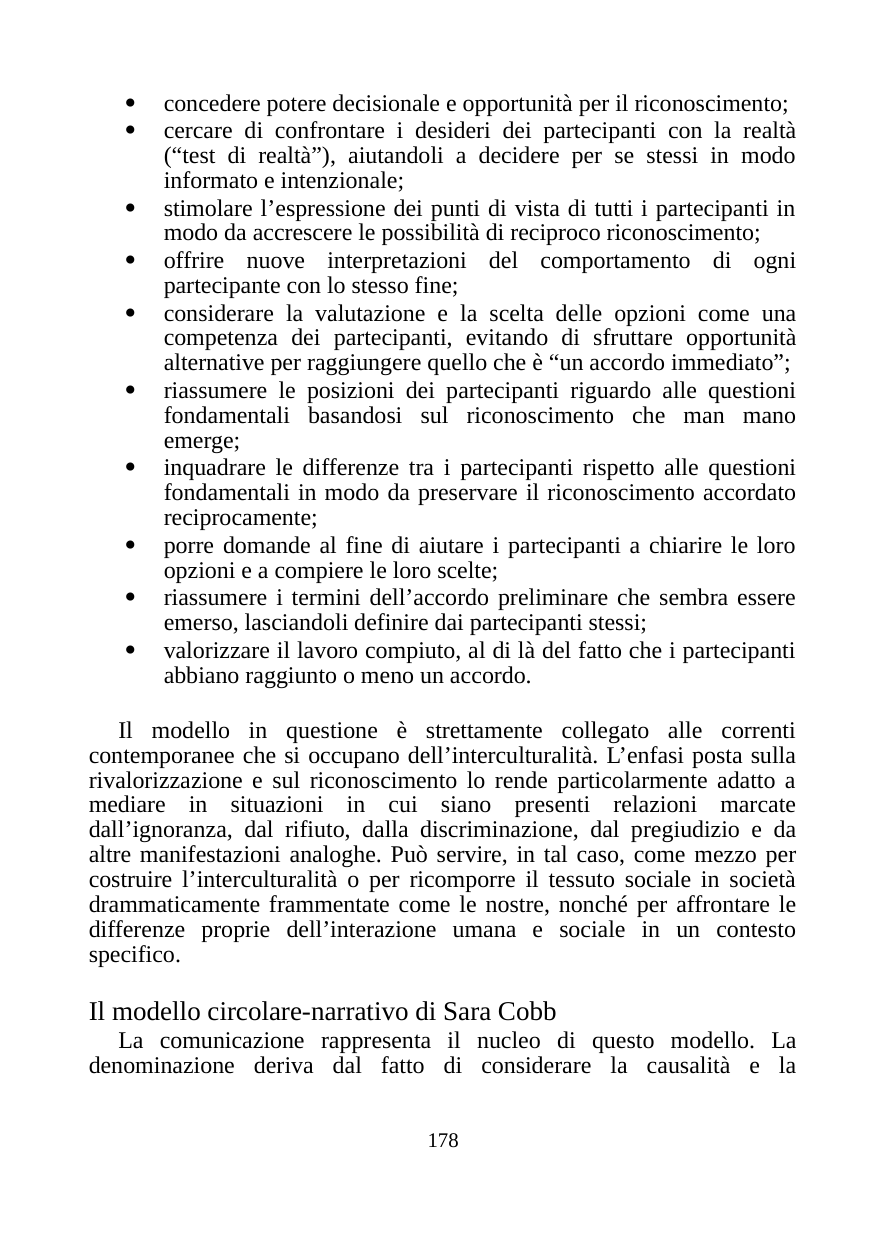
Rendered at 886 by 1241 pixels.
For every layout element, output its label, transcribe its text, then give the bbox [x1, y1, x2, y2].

list riassumere i termini dell’accordo preliminare che sembra essere emerso, lasciandoli definire dai partecipanti stessi; [126, 583, 797, 636]
list stimolare l’espressione dei punti di vista di tutti i partecipanti in modo da accrescere le possibilità di reciproco riconoscimento; [126, 193, 797, 246]
list porre domande al fine di aiutare i partecipanti a chiarire le loro opzioni e a compiere le loro scelte; [126, 531, 797, 583]
list riassumere le posizioni dei partecipanti riguardo alle questioni fondamentali basandosi sul riconoscimento che man mano emerge; [126, 376, 797, 453]
text Il modello in questione è strettamente collegato alle correnti contemporanee che si occupano dell’interculturalità. L’enfasi posta sulla rivalorizzazione e sul riconoscimento lo rende particolarmente adatto a mediare in situazioni in cui siano presenti relazioni marcate dall’ignoranza, dal rifiuto, dalla discriminazione, dal pregiudizio e da altre manifestazioni analoghe. Può servire, in tal caso, come mezzo per costruire l’interculturalità o per ricomporre il tessuto sociale in società drammaticamente frammentate come le nostre, nonché per affrontare le differenze proprie dell’interazione umana e sociale in un contesto specifico. [88, 716, 797, 967]
list considerare la valutazione e la scelta delle opzioni come una competenza dei partecipanti, evitando di sfruttare opportunità alternative per raggiungere quello che è “un accordo immediato”; [126, 298, 797, 376]
text La comunicazione rappresenta il nucleo di questo modello. La denominazione deriva dal fatto di considerare la causalità e la [88, 1026, 797, 1079]
list inquadrare le differenze tra i partecipanti rispetto alle questioni fondamentali in modo da preservare il riconoscimento accordato reciprocamente; [126, 453, 797, 531]
list valorizzare il lavoro compiuto, al di là del fatto che i partecipanti abbiano raggiunto o meno un accordo. [126, 636, 797, 688]
list offrire nuove interpretazioni del comportamento di ogni partecipante con lo stesso fine; [126, 246, 797, 298]
list cercare di confrontare i desideri dei partecipanti con la realtà (“test di realtà”), aiutandoli a decidere per se stessi in modo informato e intenzionale; [126, 116, 797, 193]
subtitle Il modello circolare-narrativo di Sara Cobb [88, 995, 797, 1026]
list concedere potere decisionale e opportunità per il riconoscimento; [126, 88, 797, 116]
